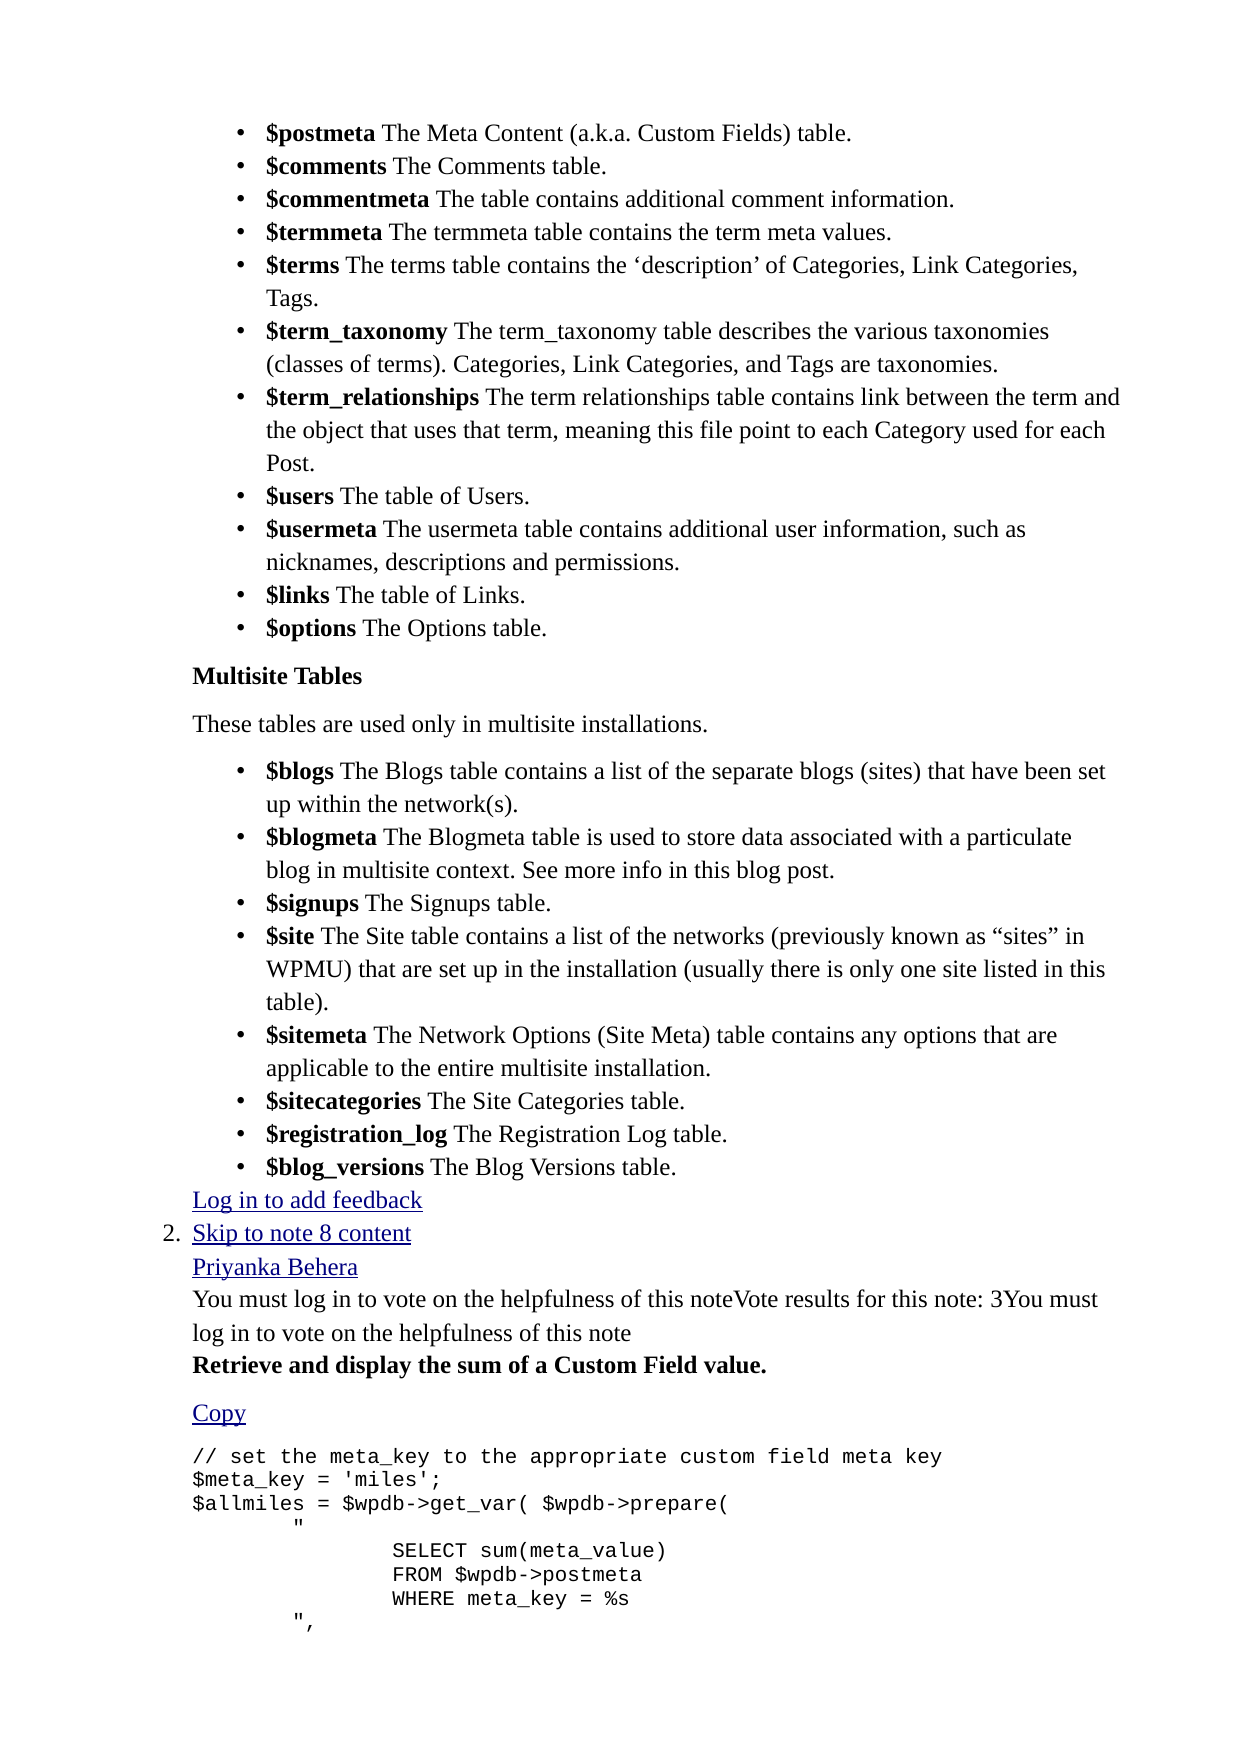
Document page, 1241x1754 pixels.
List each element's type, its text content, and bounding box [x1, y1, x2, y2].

list $termmeta The termmeta table contains the term meta values. [236, 217, 1122, 246]
list $blogmeta The Blogmeta table is used to store data associated with a particulate blog in multisite context. See more info in this blog post. [236, 822, 1122, 884]
list $term_taxonomy The term_taxonomy table describes the various taxonomies (classes of terms). Categories, Link Categories, and Tags are taxonomies. [236, 316, 1122, 378]
list $comments The Comments table. [236, 151, 1122, 180]
list $terms The terms table contains the ‘description’ of Categories, Link Categories, Tags. [236, 250, 1122, 312]
list $postmeta The Meta Content (a.k.a. Custom Fields) table. [236, 118, 1122, 147]
list SELECT sum(meta_value) [162, 1540, 1122, 1564]
list Priyanka Behera [162, 1252, 1122, 1280]
list $term_relationships The term relationships table contains link between the term and the object that uses that term, meaning this file point to each Category used for each Post. [236, 382, 1122, 477]
list Copy [162, 1398, 1122, 1427]
list $options The Options table. [236, 613, 1122, 642]
list // set the meta_key to the appropriate custom field meta key [162, 1446, 1122, 1469]
list WHERE meta_key = %s [162, 1588, 1122, 1611]
list Multisite Tables [162, 661, 1122, 690]
list $signups The Signups table. [236, 888, 1122, 917]
list $sitecategories The Site Categories table. [236, 1086, 1122, 1115]
list $site The Site table contains a list of the networks (previously known as “sites” in WPMU) that are set up in the installation (usually there is only one site listed in this table). [236, 921, 1122, 1016]
list ", [162, 1611, 1122, 1635]
list $allmiles = $wpdb->get_var( $wpdb->prepare( [162, 1493, 1122, 1517]
list $sitemeta The Network Options (Site Meta) table contains any options that are applicable to the entire multisite installation. [236, 1020, 1122, 1082]
list $commentmeta The table contains additional comment information. [236, 184, 1122, 213]
list These tables are used only in multisite installations. [162, 709, 1122, 737]
list $usermeta The usermeta table contains additional user information, such as nicknames, descriptions and permissions. [236, 514, 1122, 576]
list Skip to note 8 content [162, 1218, 1122, 1247]
list $meta_key = 'miles'; [162, 1469, 1122, 1493]
list " [162, 1517, 1122, 1540]
list $users The table of Users. [236, 481, 1122, 510]
list $blog_versions The Blog Versions table. [236, 1152, 1122, 1181]
list Log in to add feedback [162, 1186, 1122, 1214]
list You must log in to vote on the helpfulness of this noteVote results for this note: 3You must log in to vote on the helpfulness of this note [162, 1284, 1122, 1346]
list FROM $wpdb->postmeta [162, 1564, 1122, 1588]
list $links The table of Links. [236, 580, 1122, 609]
list $blogs The Blogs table contains a list of the separate blogs (sites) that have been set up within the network(s). [236, 756, 1122, 818]
list Retrieve and display the sum of a Custom Field value. [162, 1351, 1122, 1379]
list $registration_log The Registration Log table. [236, 1119, 1122, 1148]
